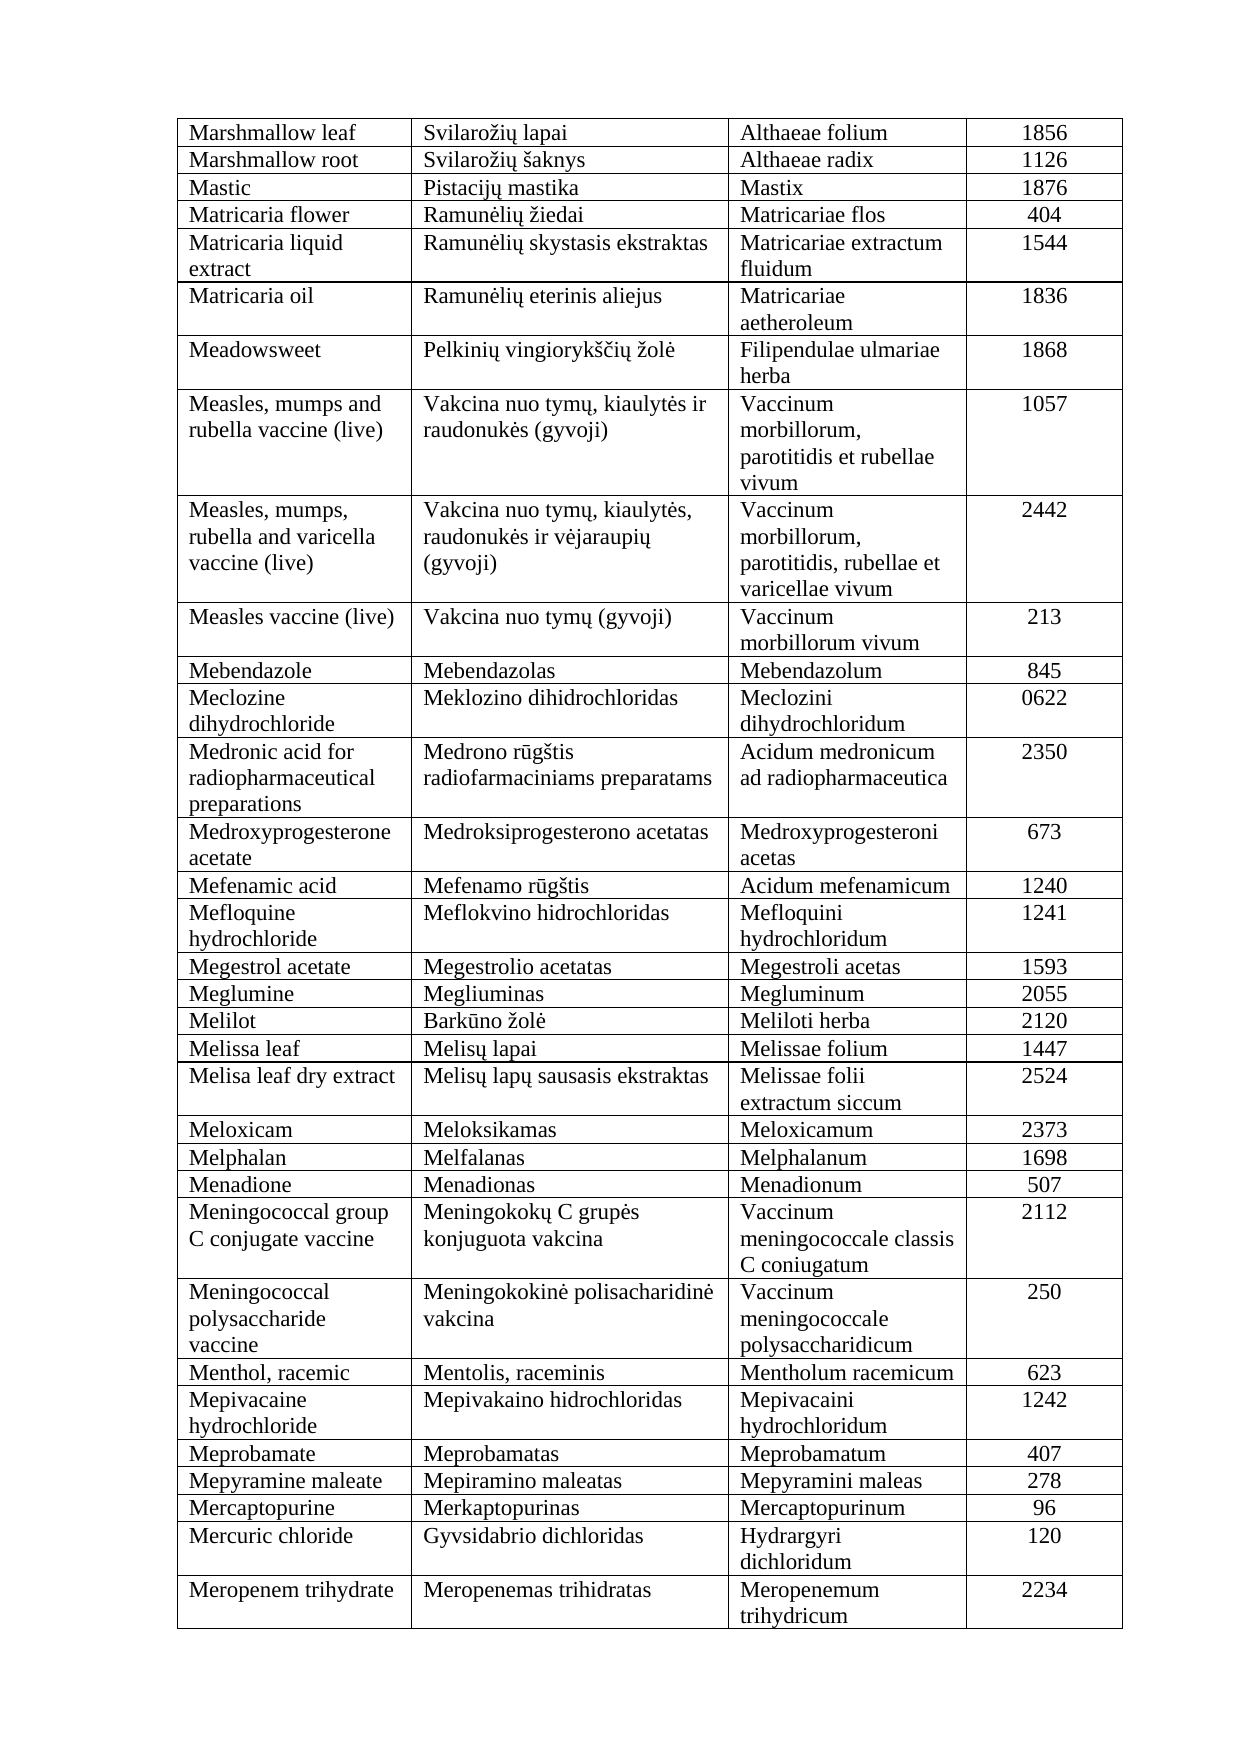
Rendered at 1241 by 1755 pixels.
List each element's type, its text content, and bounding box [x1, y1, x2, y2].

table_cell Meloksikamas [412, 1116, 728, 1142]
table_cell Meprobamatum [729, 1440, 966, 1466]
table_cell Mefloquini hydrochloridum [729, 899, 966, 952]
table_cell 1242 [967, 1386, 1122, 1439]
table_cell Matricariae flos [729, 201, 966, 228]
table_cell Measles vaccine (live) [178, 603, 411, 656]
table_cell 1876 [967, 174, 1122, 200]
table_cell Meglumine [178, 980, 411, 1007]
table_cell 1698 [967, 1144, 1122, 1170]
table_cell 278 [967, 1467, 1122, 1493]
table_cell Matricaria flower [178, 201, 411, 228]
table_cell Barkūno žolė [412, 1008, 728, 1034]
table_cell 1240 [967, 872, 1122, 898]
table_cell Vakcina nuo tymų, kiaulytės, raudonukės ir vėjaraupių (gyvoji) [412, 496, 728, 602]
table_cell Mefenamic acid [178, 872, 411, 898]
table_cell 2524 [967, 1063, 1122, 1115]
table_cell Melilot [178, 1008, 411, 1034]
table_cell 0622 [967, 684, 1122, 737]
table_cell Vakcina nuo tymų (gyvoji) [412, 603, 728, 656]
table_cell Melisų lapai [412, 1035, 728, 1061]
table_cell Melissae folium [729, 1035, 966, 1061]
table_cell 1241 [967, 899, 1122, 952]
table_cell Measles, mumps, rubella and varicella vaccine (live) [178, 496, 411, 602]
table_cell Mebendazolas [412, 657, 728, 683]
table_cell 1447 [967, 1035, 1122, 1061]
table_cell 404 [967, 201, 1122, 228]
table_cell Mefloquine hydrochloride [178, 899, 411, 952]
table_cell Vaccinum morbillorum, parotitidis et rubellae vivum [729, 390, 966, 495]
table_cell Megestrolio acetatas [412, 953, 728, 979]
table_cell Mepyramini maleas [729, 1467, 966, 1493]
table_cell 2234 [967, 1576, 1122, 1628]
table_cell Mebendazolum [729, 657, 966, 683]
table_cell Mastic [178, 174, 411, 200]
table_cell Svilarožių lapai [412, 119, 728, 146]
table_cell Melphalan [178, 1144, 411, 1170]
table_cell Medronic acid for radiopharmaceutical preparations [178, 738, 411, 817]
table_cell Meningokokinė polisacharidinė vakcina [412, 1279, 728, 1357]
table_cell Meningokokų C grupės konjuguota vakcina [412, 1198, 728, 1277]
table_cell Meclozine dihydrochloride [178, 684, 411, 737]
table_cell Vaccinum morbillorum, parotitidis, rubellae et varicellae vivum [729, 496, 966, 602]
table_cell Ramunėlių žiedai [412, 201, 728, 228]
table_cell Meprobamatas [412, 1440, 728, 1466]
table_cell Pelkinių vingiorykščių žolė [412, 336, 728, 389]
table_cell Filipendulae ulmariae herba [729, 336, 966, 389]
table_cell Ramunėlių eterinis aliejus [412, 283, 728, 335]
table_cell Melissa leaf [178, 1035, 411, 1061]
table_cell Acidum mefenamicum [729, 872, 966, 898]
table_cell Vakcina nuo tymų, kiaulytės ir raudonukės (gyvoji) [412, 390, 728, 495]
table_cell Ramunėlių skystasis ekstraktas [412, 229, 728, 281]
table_cell Meliloti herba [729, 1008, 966, 1034]
table_cell Melfalanas [412, 1144, 728, 1170]
table_cell Melphalanum [729, 1144, 966, 1170]
table_cell Meropenemas trihidratas [412, 1576, 728, 1628]
table_cell Melissae folii extractum siccum [729, 1063, 966, 1115]
table_cell Mefenamo rūgštis [412, 872, 728, 898]
table_cell 407 [967, 1440, 1122, 1466]
table_cell 2442 [967, 496, 1122, 602]
table_cell 213 [967, 603, 1122, 656]
table_cell Gyvsidabrio dichloridas [412, 1522, 728, 1574]
table_cell Melisa leaf dry extract [178, 1063, 411, 1115]
table_cell Mercuric chloride [178, 1522, 411, 1574]
table_cell Megestrol acetate [178, 953, 411, 979]
table_cell 1126 [967, 147, 1122, 173]
table_cell Megluminum [729, 980, 966, 1007]
table_cell 673 [967, 818, 1122, 871]
table_cell 1593 [967, 953, 1122, 979]
table_cell 2350 [967, 738, 1122, 817]
table_cell Mepivacaine hydrochloride [178, 1386, 411, 1439]
table_cell Mercaptopurinum [729, 1495, 966, 1521]
table_cell Svilarožių šaknys [412, 147, 728, 173]
table_cell Matricariae aetheroleum [729, 283, 966, 335]
table_cell Marshmallow root [178, 147, 411, 173]
table_cell 1856 [967, 119, 1122, 146]
table_cell Matricaria liquid extract [178, 229, 411, 281]
table_cell Meprobamate [178, 1440, 411, 1466]
table_cell Medroksiprogesterono acetatas [412, 818, 728, 871]
table_cell Vaccinum meningococcale classis C coniugatum [729, 1198, 966, 1277]
table_cell Mepiramino maleatas [412, 1467, 728, 1493]
table_cell Meadowsweet [178, 336, 411, 389]
table_cell 2120 [967, 1008, 1122, 1034]
table_cell 1057 [967, 390, 1122, 495]
table_cell Marshmallow leaf [178, 119, 411, 146]
table_cell 120 [967, 1522, 1122, 1574]
table_cell 250 [967, 1279, 1122, 1357]
table_cell Meropenem trihydrate [178, 1576, 411, 1628]
table_cell Acidum medronicum ad radiopharmaceutica [729, 738, 966, 817]
table_cell 2112 [967, 1198, 1122, 1277]
table_cell Meningococcal polysaccharide vaccine [178, 1279, 411, 1357]
table_cell Menadionas [412, 1171, 728, 1197]
table_cell Meropenemum trihydricum [729, 1576, 966, 1628]
table_cell Menthol, racemic [178, 1359, 411, 1385]
table_cell 1868 [967, 336, 1122, 389]
table_cell Measles, mumps and rubella vaccine (live) [178, 390, 411, 495]
table_cell 96 [967, 1495, 1122, 1521]
table_cell Matricariae extractum fluidum [729, 229, 966, 281]
table_cell Merkaptopurinas [412, 1495, 728, 1521]
table_cell Melisų lapų sausasis ekstraktas [412, 1063, 728, 1115]
table_cell Medrono rūgštis radiofarmaciniams preparatams [412, 738, 728, 817]
table_cell Althaeae folium [729, 119, 966, 146]
table_cell Meklozino dihidrochloridas [412, 684, 728, 737]
table_cell 507 [967, 1171, 1122, 1197]
table_cell Mentholum racemicum [729, 1359, 966, 1385]
table_cell Vaccinum meningococcale polysaccharidicum [729, 1279, 966, 1357]
table_cell Meningococcal group C conjugate vaccine [178, 1198, 411, 1277]
table_cell Pistacijų mastika [412, 174, 728, 200]
table_cell Mercaptopurine [178, 1495, 411, 1521]
table_cell Mepyramine maleate [178, 1467, 411, 1493]
table_cell Mentolis, raceminis [412, 1359, 728, 1385]
table_cell Megliuminas [412, 980, 728, 1007]
table_cell 623 [967, 1359, 1122, 1385]
table_cell Mepivakaino hidrochloridas [412, 1386, 728, 1439]
table_cell Medroxyprogesteroni acetas [729, 818, 966, 871]
table_cell Meloxicam [178, 1116, 411, 1142]
table_cell 845 [967, 657, 1122, 683]
table_cell Meflokvino hidrochloridas [412, 899, 728, 952]
table_cell Megestroli acetas [729, 953, 966, 979]
table_cell 2373 [967, 1116, 1122, 1142]
table_cell Medroxyprogesterone acetate [178, 818, 411, 871]
table_cell Menadione [178, 1171, 411, 1197]
table_cell Mastix [729, 174, 966, 200]
table_cell Meclozini dihydrochloridum [729, 684, 966, 737]
table_cell 1836 [967, 283, 1122, 335]
table_cell Althaeae radix [729, 147, 966, 173]
table_cell Matricaria oil [178, 283, 411, 335]
table_cell 2055 [967, 980, 1122, 1007]
table_cell Hydrargyri dichloridum [729, 1522, 966, 1574]
table_cell Vaccinum morbillorum vivum [729, 603, 966, 656]
table_cell Mebendazole [178, 657, 411, 683]
table_cell Menadionum [729, 1171, 966, 1197]
table_cell Mepivacaini hydrochloridum [729, 1386, 966, 1439]
table_cell 1544 [967, 229, 1122, 281]
table_cell Meloxicamum [729, 1116, 966, 1142]
